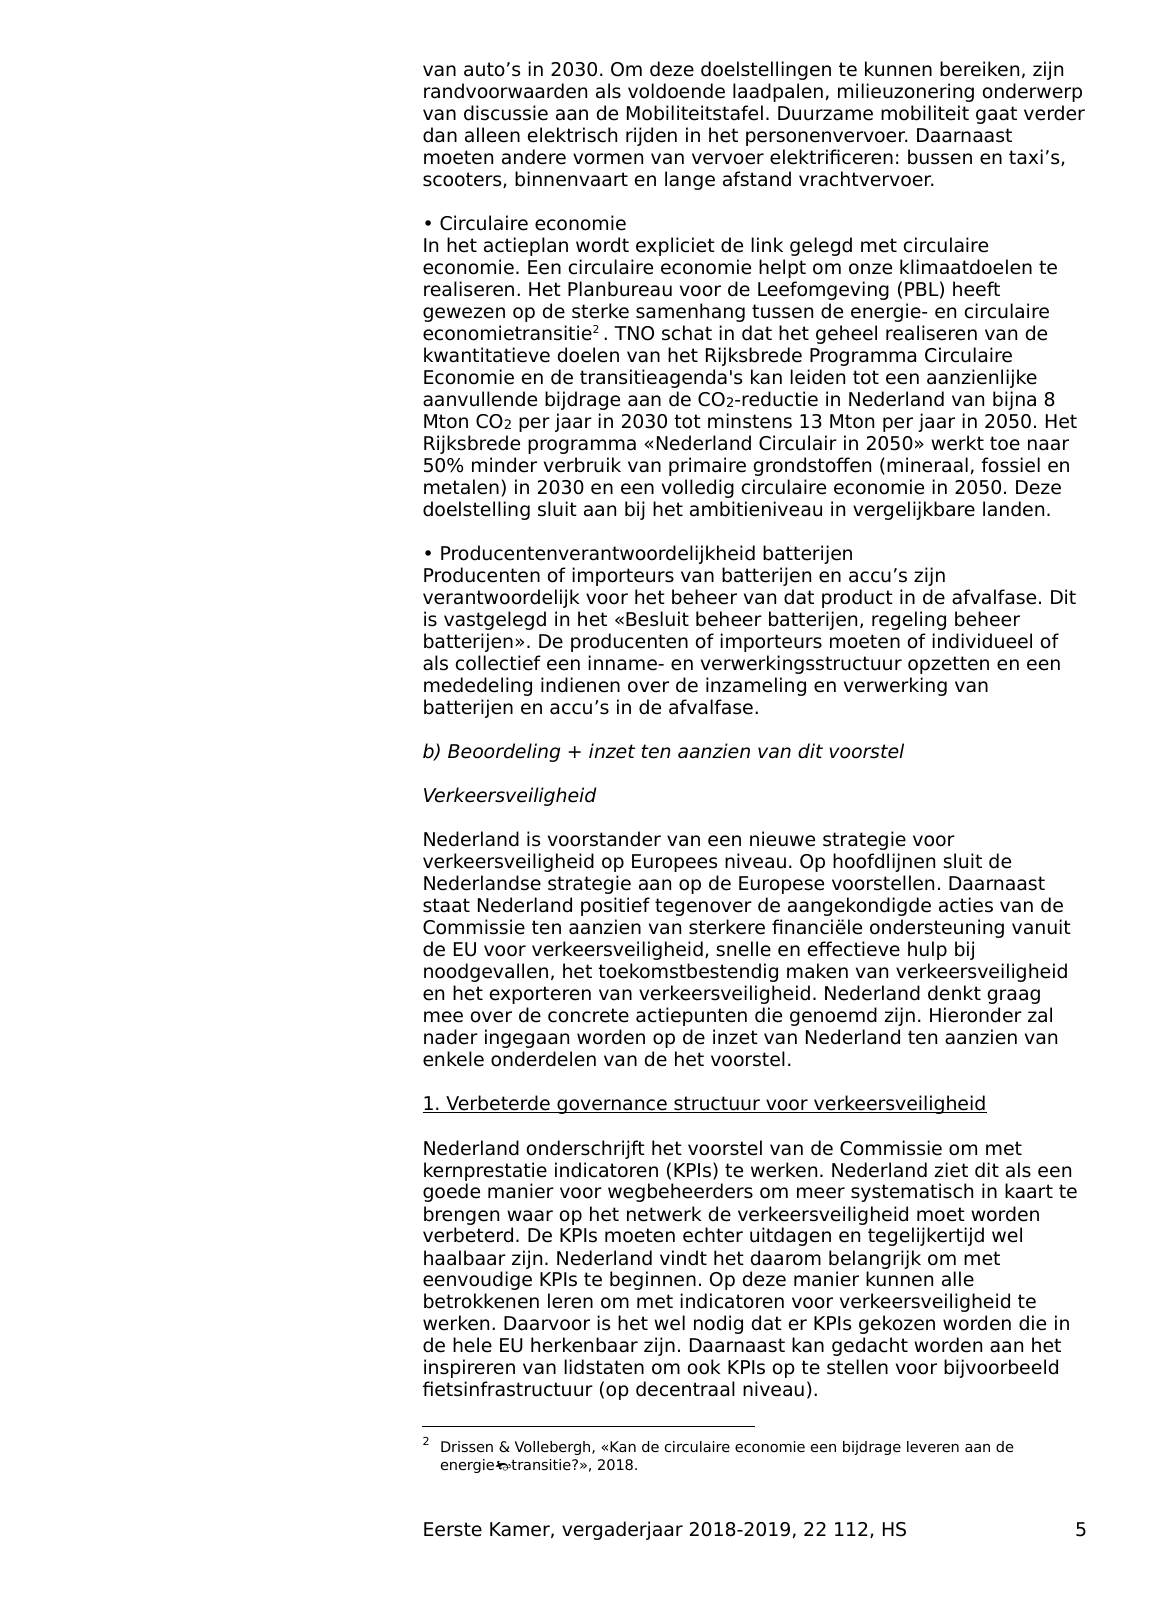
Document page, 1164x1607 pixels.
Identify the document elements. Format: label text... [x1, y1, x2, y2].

text • Circulaire economie [422, 213, 1087, 235]
subtitle b) Beoordeling + inzet ten aanzien van dit voorstel [422, 741, 1087, 763]
text Drissen & Vollebergh, «Kan de circulaire economie een bijdrage leveren aan de energietransitie?», 2018. [422, 1435, 1087, 1474]
subtitle 1. Verbeterde governance structuur voor verkeersveiligheid [422, 1093, 1087, 1115]
text In het actieplan wordt expliciet de link gelegd met circulaire economie. Een circulaire economie helpt om onze klimaatdoelen te realiseren. Het Planbureau voor de Leefomgeving (PBL) heeft gewezen op de sterke samenhang tussen de energie- en circulaire economietransitie. TNO schat in dat het geheel realiseren van de kwantitatieve doelen van het Rijksbrede Programma Circulaire Economie en de transitieagenda's kan leiden tot een aanzienlijke aanvullende bijdrage aan de CO2-reductie in Nederland van bijna 8 Mton CO2 per jaar in 2030 tot minstens 13 Mton per jaar in 2050. Het Rijksbrede programma «Nederland Circulair in 2050» werkt toe naar 50% minder verbruik van primaire grondstoffen (mineraal, fossiel en metalen) in 2030 en een volledig circulaire economie in 2050. Deze doelstelling sluit aan bij het ambitieniveau in vergelijkbare landen. [422, 235, 1087, 521]
text • Producentenverantwoordelijkheid batterijen [422, 543, 1087, 565]
text Nederland onderschrijft het voorstel van de Commissie om met kernprestatie indicatoren (KPIs) te werken. Nederland ziet dit als een goede manier voor wegbeheerders om meer systematisch in kaart te brengen waar op het netwerk de verkeersveiligheid moet worden verbeterd. De KPIs moeten echter uitdagen en tegelijkertijd wel haalbaar zijn. Nederland vindt het daarom belangrijk om met eenvoudige KPIs te beginnen. Op deze manier kunnen alle betrokkenen leren om met indicatoren voor verkeersveiligheid te werken. Daarvoor is het wel nodig dat er KPIs gekozen worden die in de hele EU herkenbaar zijn. Daarnaast kan gedacht worden aan het inspireren van lidstaten om ook KPIs op te stellen voor bijvoorbeeld fietsinfrastructuur (op decentraal niveau). [422, 1137, 1087, 1401]
text van auto’s in 2030. Om deze doelstellingen te kunnen bereiken, zijn randvoorwaarden als voldoende laadpalen, milieuzonering onderwerp van discussie aan de Mobiliteitstafel. Duurzame mobiliteit gaat verder dan alleen elektrisch rijden in het personenvervoer. Daarnaast moeten andere vormen van vervoer elektrificeren: bussen en taxi’s, scooters, binnenvaart en lange afstand vrachtvervoer. [422, 59, 1087, 191]
text Nederland is voorstander van een nieuwe strategie voor verkeersveiligheid op Europees niveau. Op hoofdlijnen sluit de Nederlandse strategie aan op de Europese voorstellen. Daarnaast staat Nederland positief tegenover de aangekondigde acties van de Commissie ten aanzien van sterkere financiële ondersteuning vanuit de EU voor verkeersveiligheid, snelle en effectieve hulp bij noodgevallen, het toekomstbestendig maken van verkeersveiligheid en het exporteren van verkeersveiligheid. Nederland denkt graag mee over de concrete actiepunten die genoemd zijn. Hieronder zal nader ingegaan worden op de inzet van Nederland ten aanzien van enkele onderdelen van de het voorstel. [422, 829, 1087, 1071]
text Producenten of importeurs van batterijen en accu’s zijn verantwoordelijk voor het beheer van dat product in de afvalfase. Dit is vastgelegd in het «Besluit beheer batterijen, regeling beheer batterijen». De producenten of importeurs moeten of individueel of als collectief een inname- en verwerkingsstructuur opzetten en een mededeling indienen over de inzameling en verwerking van batterijen en accu’s in de afvalfase. [422, 565, 1087, 719]
subtitle Verkeersveiligheid [422, 785, 1087, 807]
